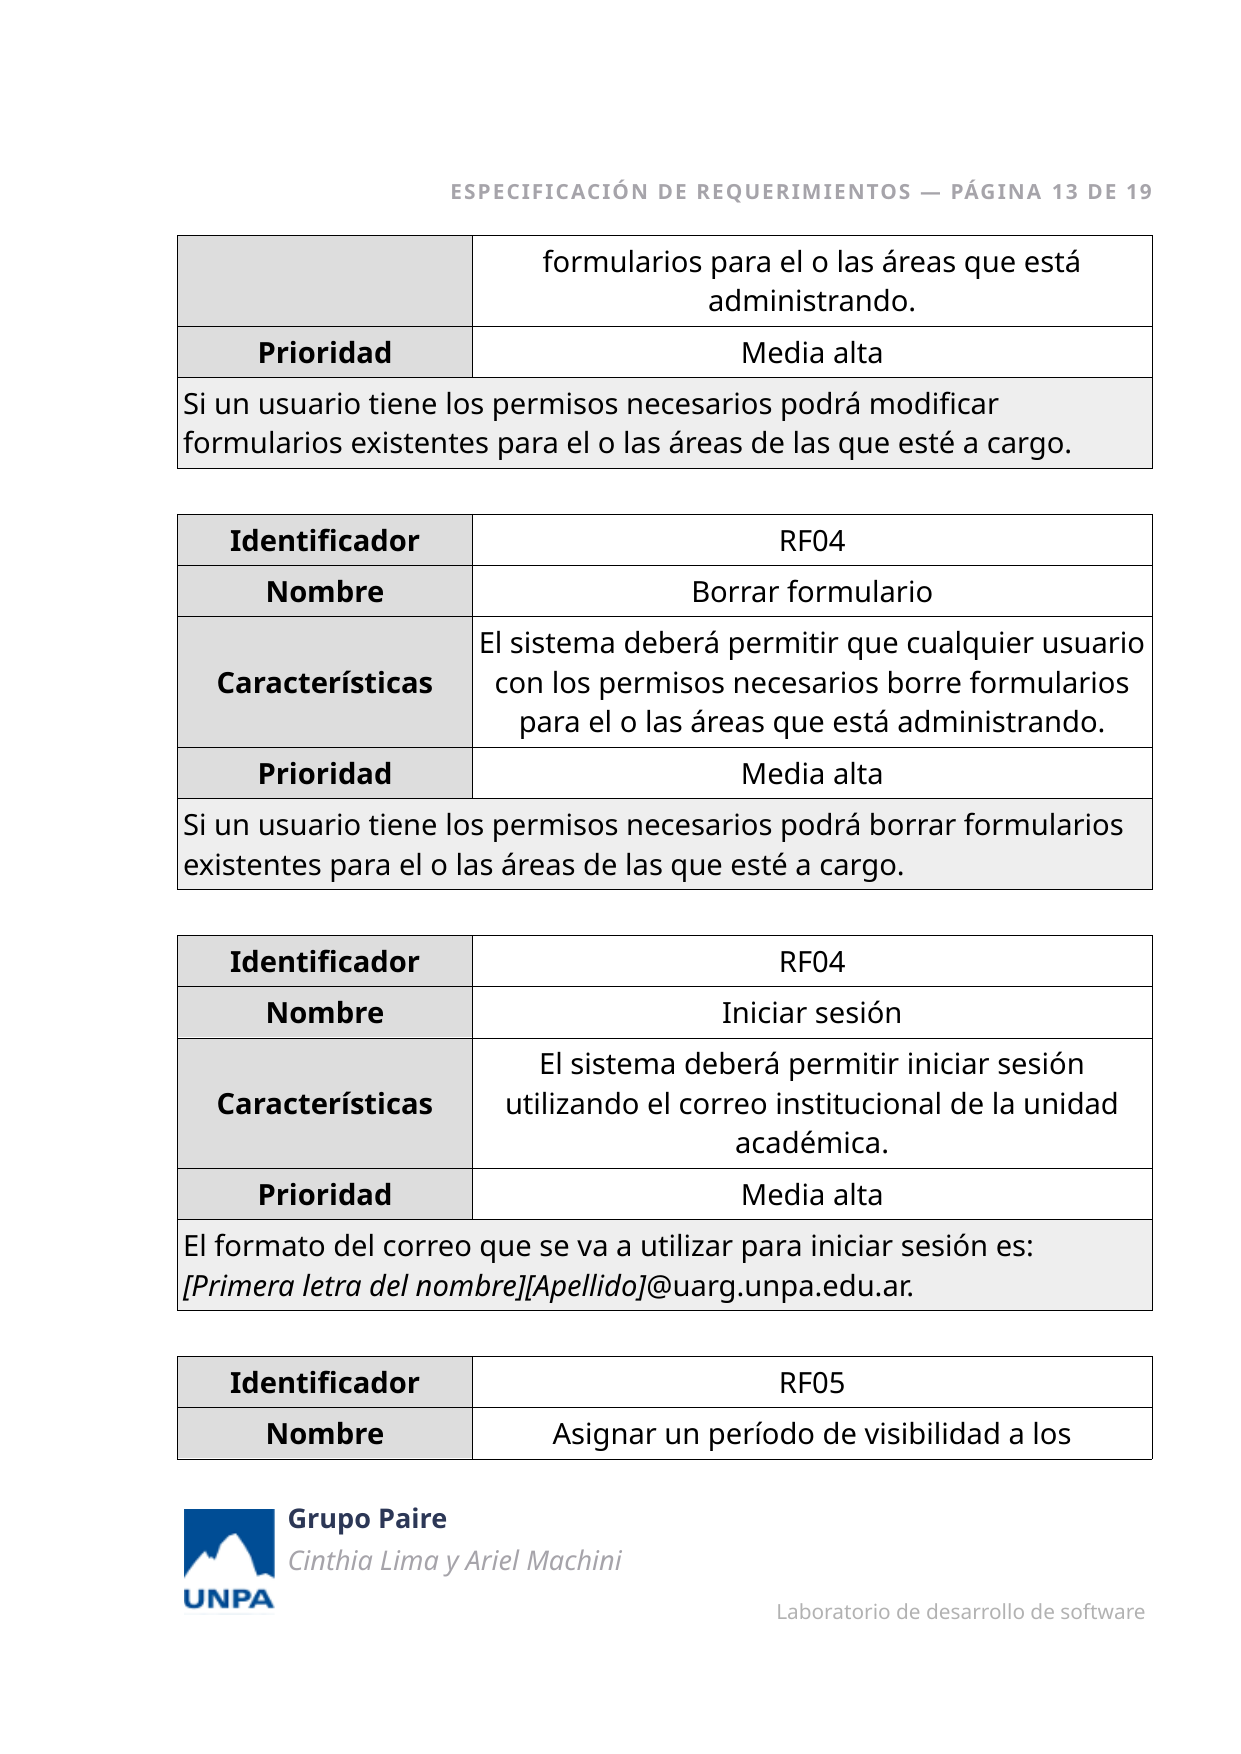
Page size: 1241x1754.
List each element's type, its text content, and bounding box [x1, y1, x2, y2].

table_cell Media alta [473, 327, 1152, 377]
table_cell Si un usuario tiene los permisos necesarios podrá modificar formularios existentes para el o las áreas de las que esté a cargo. [178, 378, 1152, 468]
table_header RF05 [473, 1357, 1152, 1407]
table_header Identificador [178, 515, 472, 565]
table_cell [178, 236, 472, 326]
table_cell Características [178, 1039, 472, 1168]
table_cell Prioridad [178, 748, 472, 798]
table_cell Si un usuario tiene los permisos necesarios podrá borrar formularios existentes para el o las áreas de las que esté a cargo. [178, 799, 1152, 889]
table_cell El sistema deberá permitir iniciar sesión utilizando el correo institucional de la unidad académica. [473, 1039, 1152, 1168]
table_cell El sistema deberá permitir que cualquier usuario con los permisos necesarios borre formularios para el o las áreas que está administrando. [473, 617, 1152, 747]
table_cell Media alta [473, 748, 1152, 798]
table_header Identificador [178, 1357, 472, 1407]
table_cell El formato del correo que se va a utilizar para iniciar sesión es: [Primera letra del nombre][Apellido]@uarg.unpa.edu.ar. [178, 1220, 1152, 1310]
table_cell Borrar formulario [473, 566, 1152, 616]
table_header Identificador [178, 936, 472, 986]
table_header RF04 [473, 515, 1152, 565]
table_cell Asignar un período de visibilidad a los [473, 1408, 1152, 1458]
table_cell Iniciar sesión [473, 987, 1152, 1037]
table_cell Nombre [178, 987, 472, 1037]
table_cell Nombre [178, 1408, 472, 1458]
picture [184, 1509, 275, 1615]
table_cell Prioridad [178, 327, 472, 377]
table_cell Nombre [178, 566, 472, 616]
table_cell formularios para el o las áreas que está administrando. [473, 236, 1152, 326]
table_cell Prioridad [178, 1169, 472, 1219]
table_cell Características [178, 617, 472, 747]
table_cell Media alta [473, 1169, 1152, 1219]
table_header RF04 [473, 936, 1152, 986]
